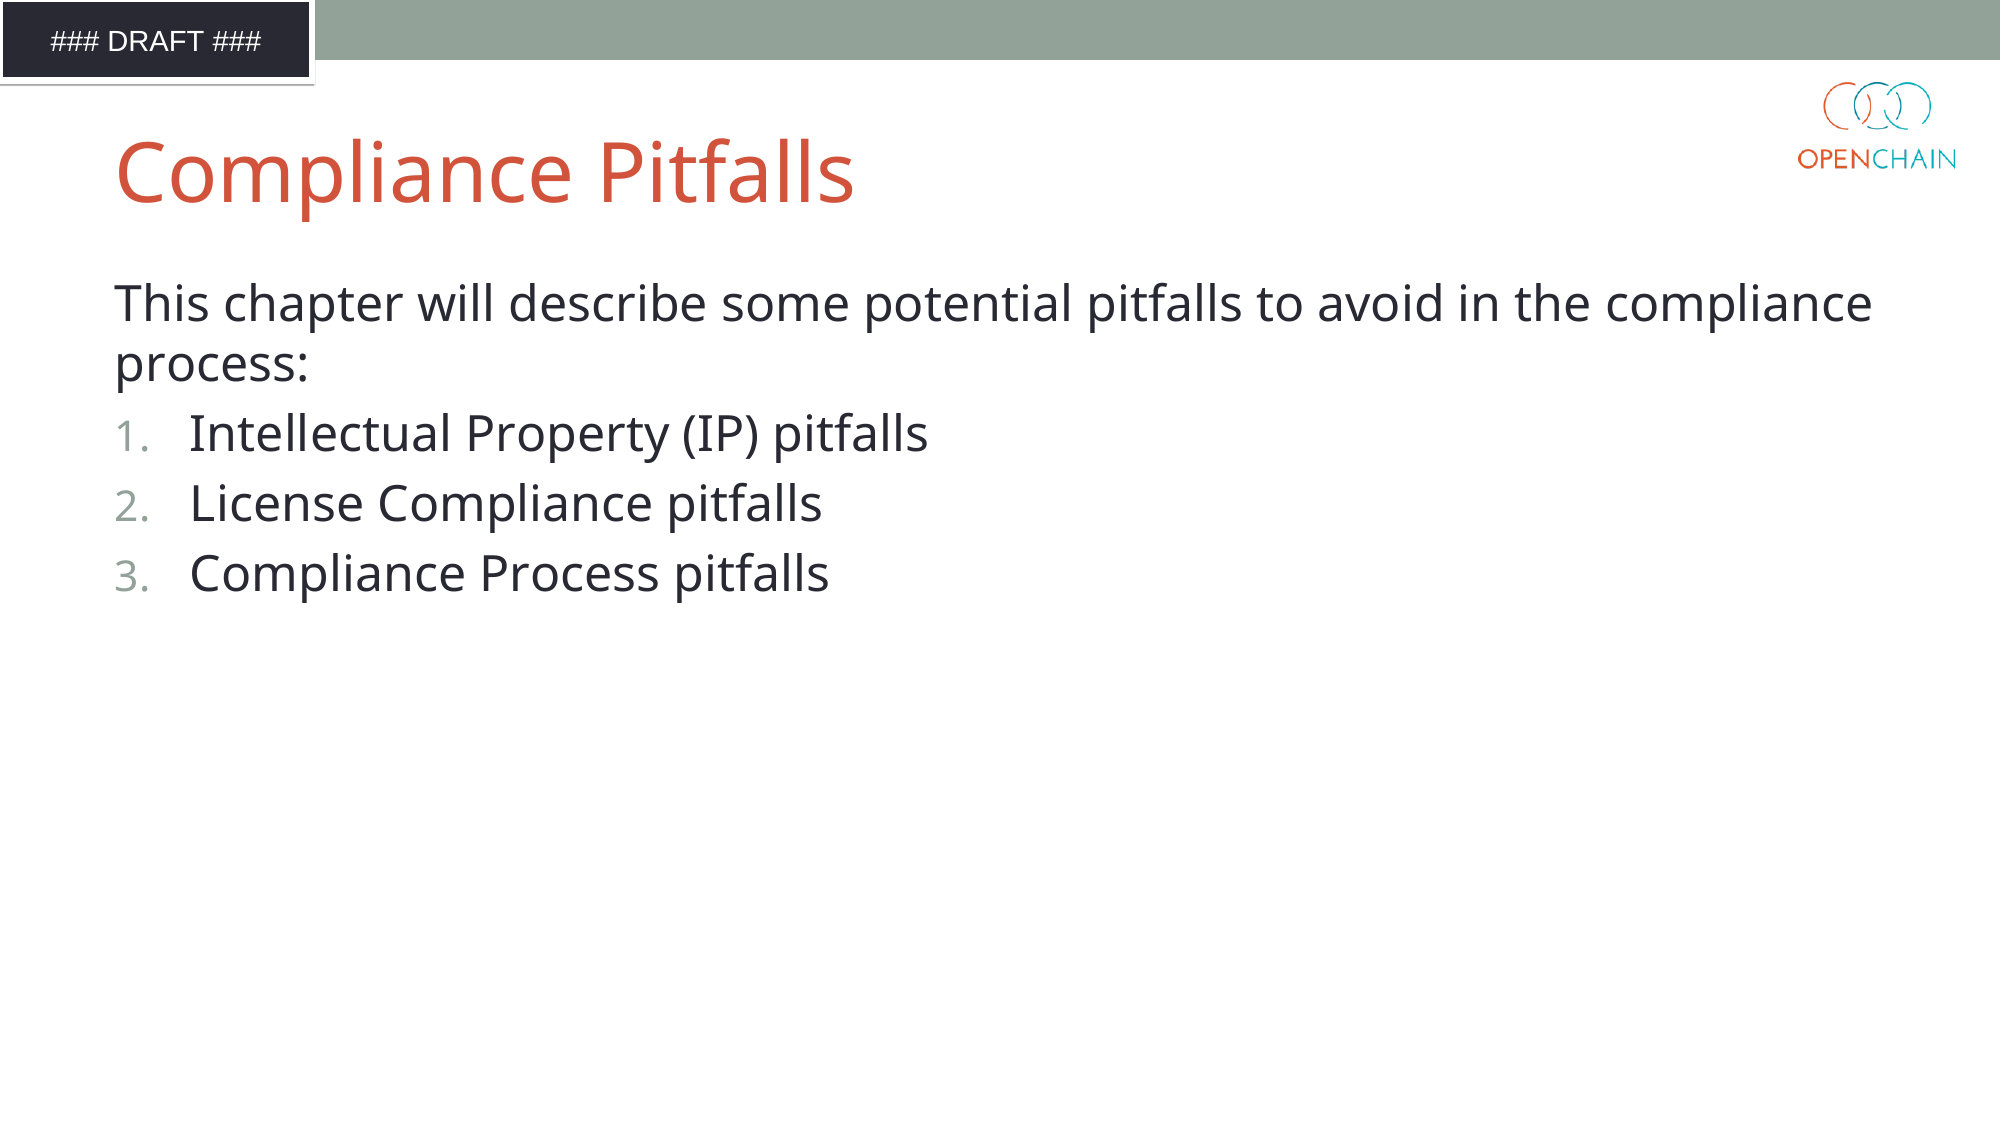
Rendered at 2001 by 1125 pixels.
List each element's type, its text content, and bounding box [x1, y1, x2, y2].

list This chapter will describe some potential pitfalls to avoid in the compliance process: Intellectual Property (IP) pitfalls License Compliance pitfalls Compliance Process pitfalls [99, 263, 1900, 1064]
title Compliance Pitfalls [99, 87, 1900, 251]
